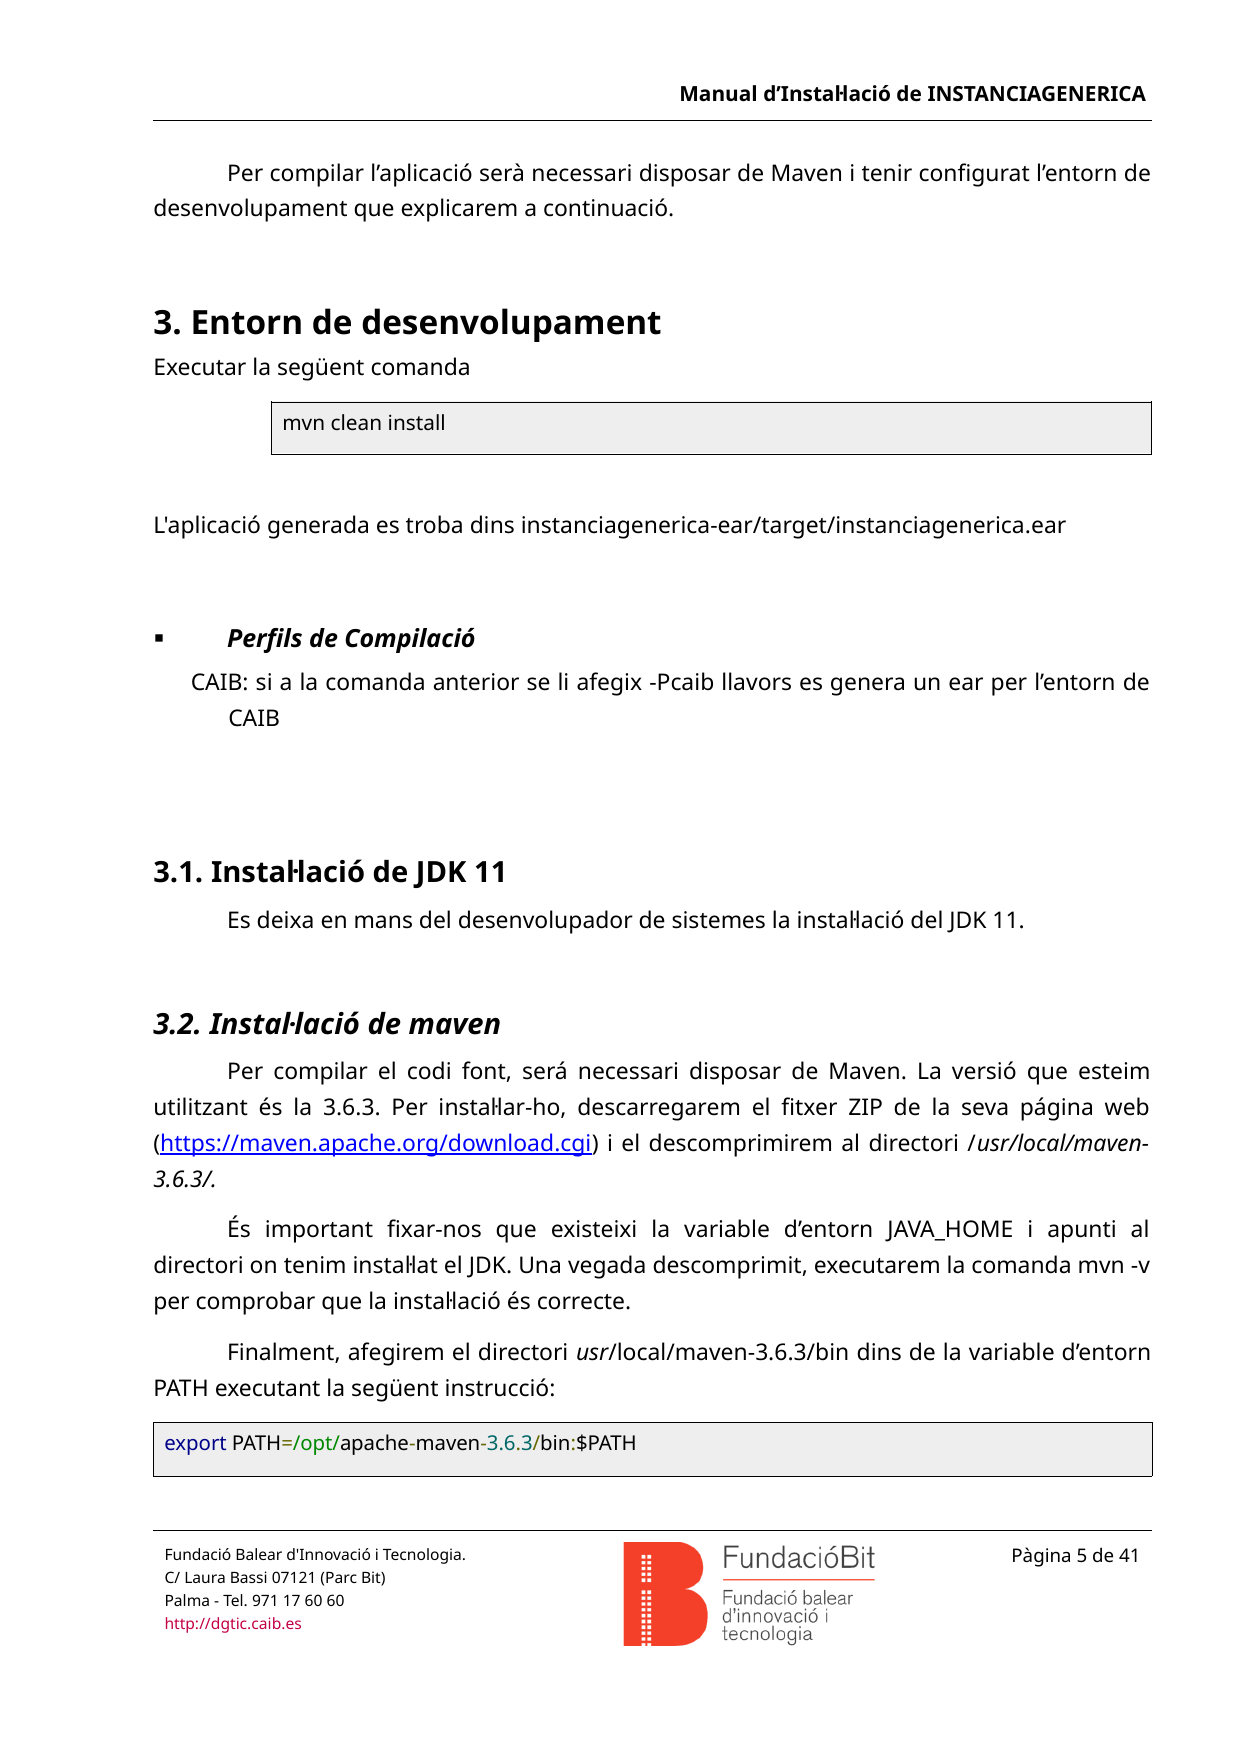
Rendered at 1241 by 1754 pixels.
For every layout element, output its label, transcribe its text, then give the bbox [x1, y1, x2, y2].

subtitle Perfils de Compilació [153, 620, 1152, 654]
subtitle Entorn de desenvolupament [153, 299, 1152, 344]
text Es deixa en mans del desenvolupador de sistemes la instal·lació del JDK 11. [153, 904, 1152, 935]
text L'aplicació generada es troba dins instanciagenerica-ear/target/instanciagenerica.ear [153, 509, 1152, 540]
subtitle Instal·lació de JDK 11 [153, 851, 1152, 891]
text CAIB: si a la comanda anterior se li afegix -Pcaib llavors es genera un ear per l’entorn de CAIB [191, 666, 1152, 733]
table_header export PATH=/opt/apache-maven-3.6.3/bin:$PATH [154, 1423, 1152, 1476]
text Per compilar l’aplicació serà necessari disposar de Maven i tenir configurat l’entorn de desenvolupament que explicarem a continuació. [153, 156, 1152, 224]
text És important fixar-nos que existeixi la variable d’entorn JAVA_HOME i apunti al directori on tenim instal·lat el JDK. Una vegada descomprimit, executarem la comanda mvn -v per comprobar que la instal·lació és correcte. [153, 1213, 1152, 1317]
table_header mvn clean install [272, 403, 1151, 453]
picture [623, 1542, 875, 1646]
text Finalment, afegirem el directori usr/local/maven-3.6.3/bin dins de la variable d’entorn PATH executant la següent instrucció: [153, 1336, 1152, 1403]
text Per compilar el codi font, será necessari disposar de Maven. La versió que esteim utilitzant és la 3.6.3. Per instal·lar-ho, descarregarem el fitxer ZIP de la seva página web (https://maven.apache.org/download.cgi) i el descomprimirem al directori /usr/local/maven-3.6.3/. [153, 1055, 1152, 1194]
text Executar la següent comanda [153, 351, 1152, 382]
subtitle Instal·lació de maven [153, 1003, 1152, 1043]
